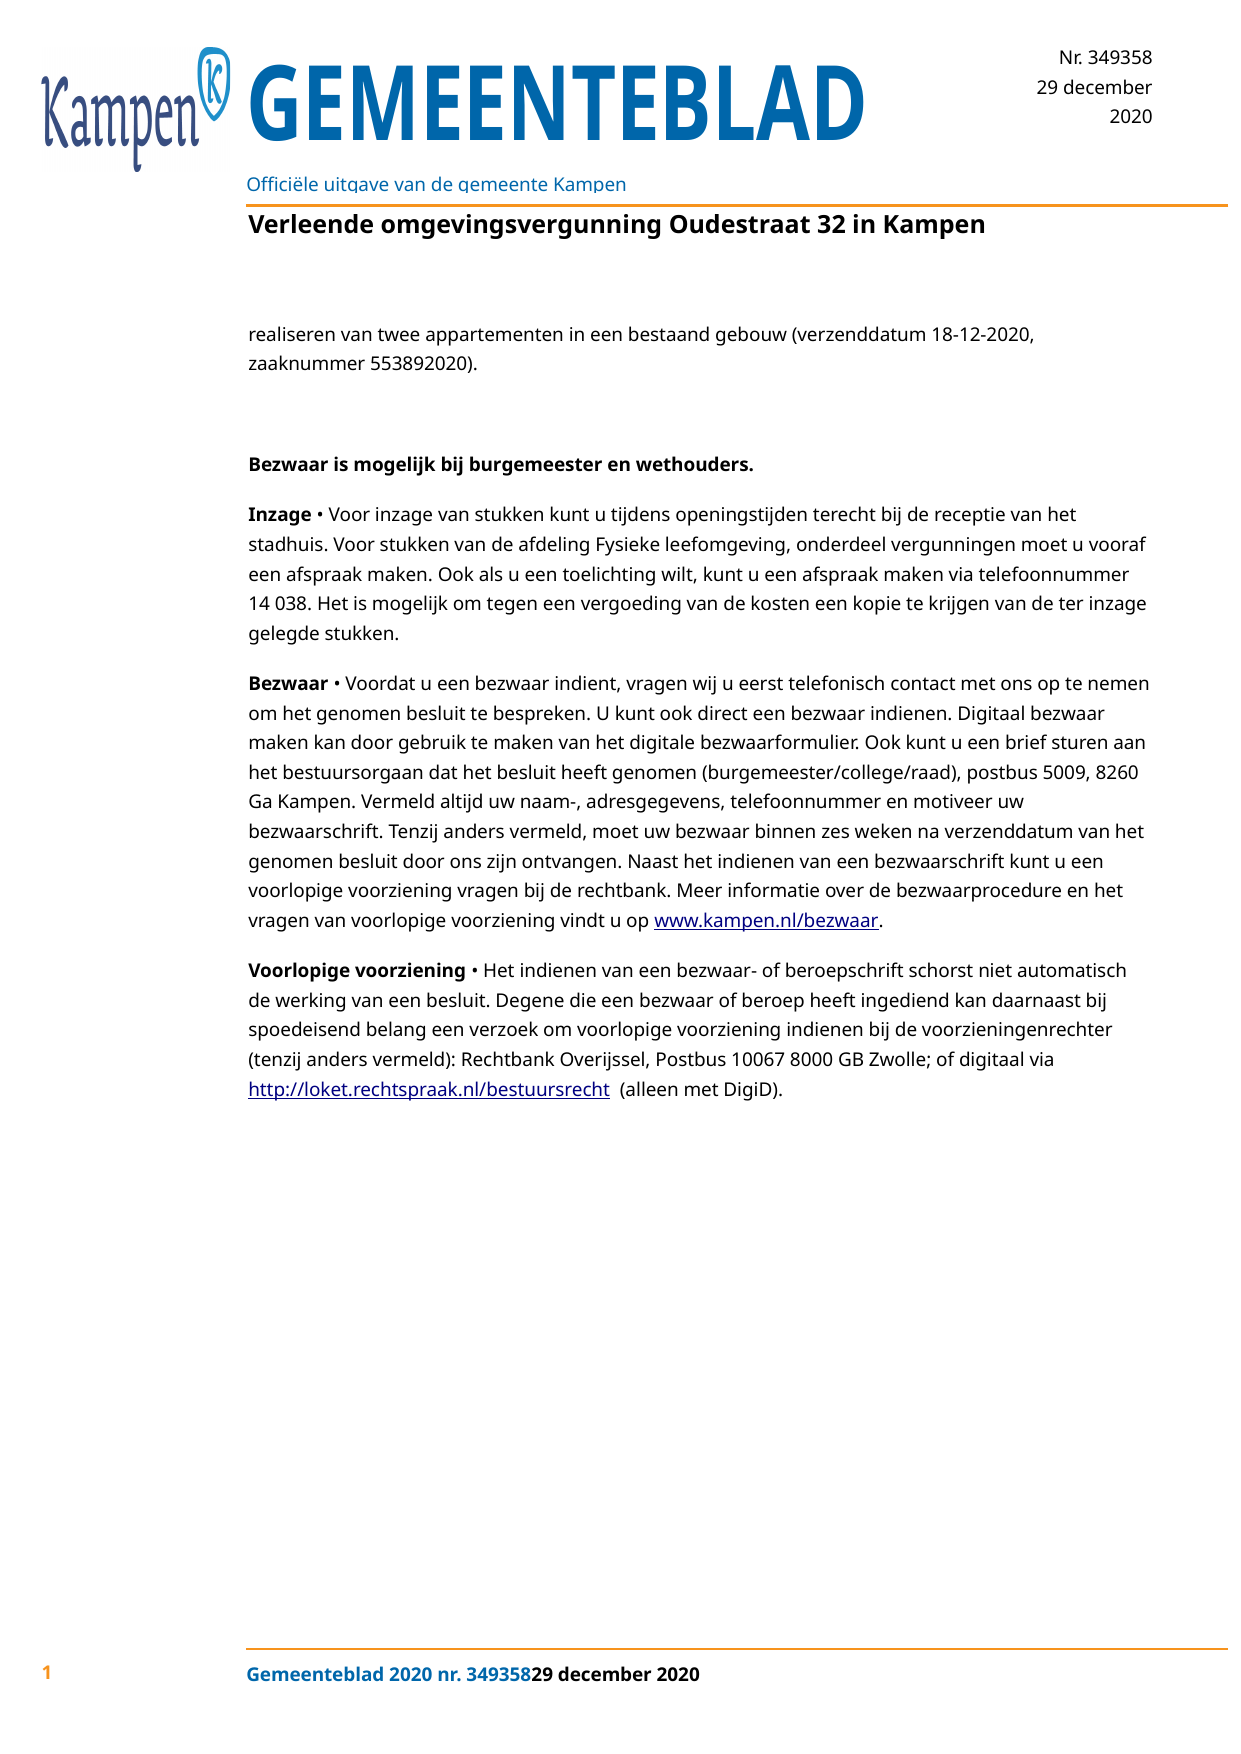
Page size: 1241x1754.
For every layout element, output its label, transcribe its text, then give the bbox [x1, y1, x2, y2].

text Bezwaar • Voordat u een bezwaar indient, vragen wij u eerst telefonisch contact met ons op te nemen om het genomen besluit te bespreken. U kunt ook direct een bezwaar indienen. Digitaal bezwaar maken kan door gebruik te maken van het digitale bezwaarformulier. Ook kunt u een brief sturen aan het bestuursorgaan dat het besluit heeft genomen (burgemeester/college/raad), postbus 5009, 8260 Ga Kampen. Vermeld altijd uw naam-, adresgegevens, telefoonnummer en motiveer uw bezwaarschrift. Tenzij anders vermeld, moet uw bezwaar binnen zes weken na verzenddatum van het genomen besluit door ons zijn ontvangen. Naast het indienen van een bezwaarschrift kunt u een voorlopige voorziening vragen bij de rechtbank. Meer informatie over de bezwaarprocedure en het vragen van voorlopige voorziening vindt u op www.kampen.nl/bezwaar. [248, 670, 1152, 933]
text Verleende omgevingsvergunning Oudestraat 32 in Kampen [248, 207, 1152, 241]
text Voorlopige voorziening • Het indienen van een bezwaar- of beroepschrift schorst niet automatisch de werking van een besluit. Degene die een bezwaar of beroep heeft ingediend kan daarnaast bij spoedeisend belang een verzoek om voorlopige voorziening indienen bij de voorzieningenrechter (tenzij anders vermeld): Rechtbank Overijssel, Postbus 10067 8000 GB Zwolle; of digitaal via http://loket.rechtspraak.nl/bestuursrecht (alleen met DigiD). [248, 957, 1152, 1101]
picture [41, 47, 231, 172]
text Inzage • Voor inzage van stukken kunt u tijdens openingstijden terecht bij de receptie van het stadhuis. Voor stukken van de afdeling Fysieke leefomgeving, onderdeel vergunningen moet u vooraf een afspraak maken. Ook als u een toelichting wilt, kunt u een afspraak maken via telefoonnummer 14 038. Het is mogelijk om tegen een vergoeding van de kosten een kopie te krijgen van de ter inzage gelegde stukken. [248, 502, 1152, 646]
text Bezwaar is mogelijk bij burgemeester en wethouders. [248, 451, 1152, 477]
text realiseren van twee appartementen in een bestaand gebouw (verzenddatum 18-12-2020, zaaknummer 553892020). [248, 321, 1152, 376]
